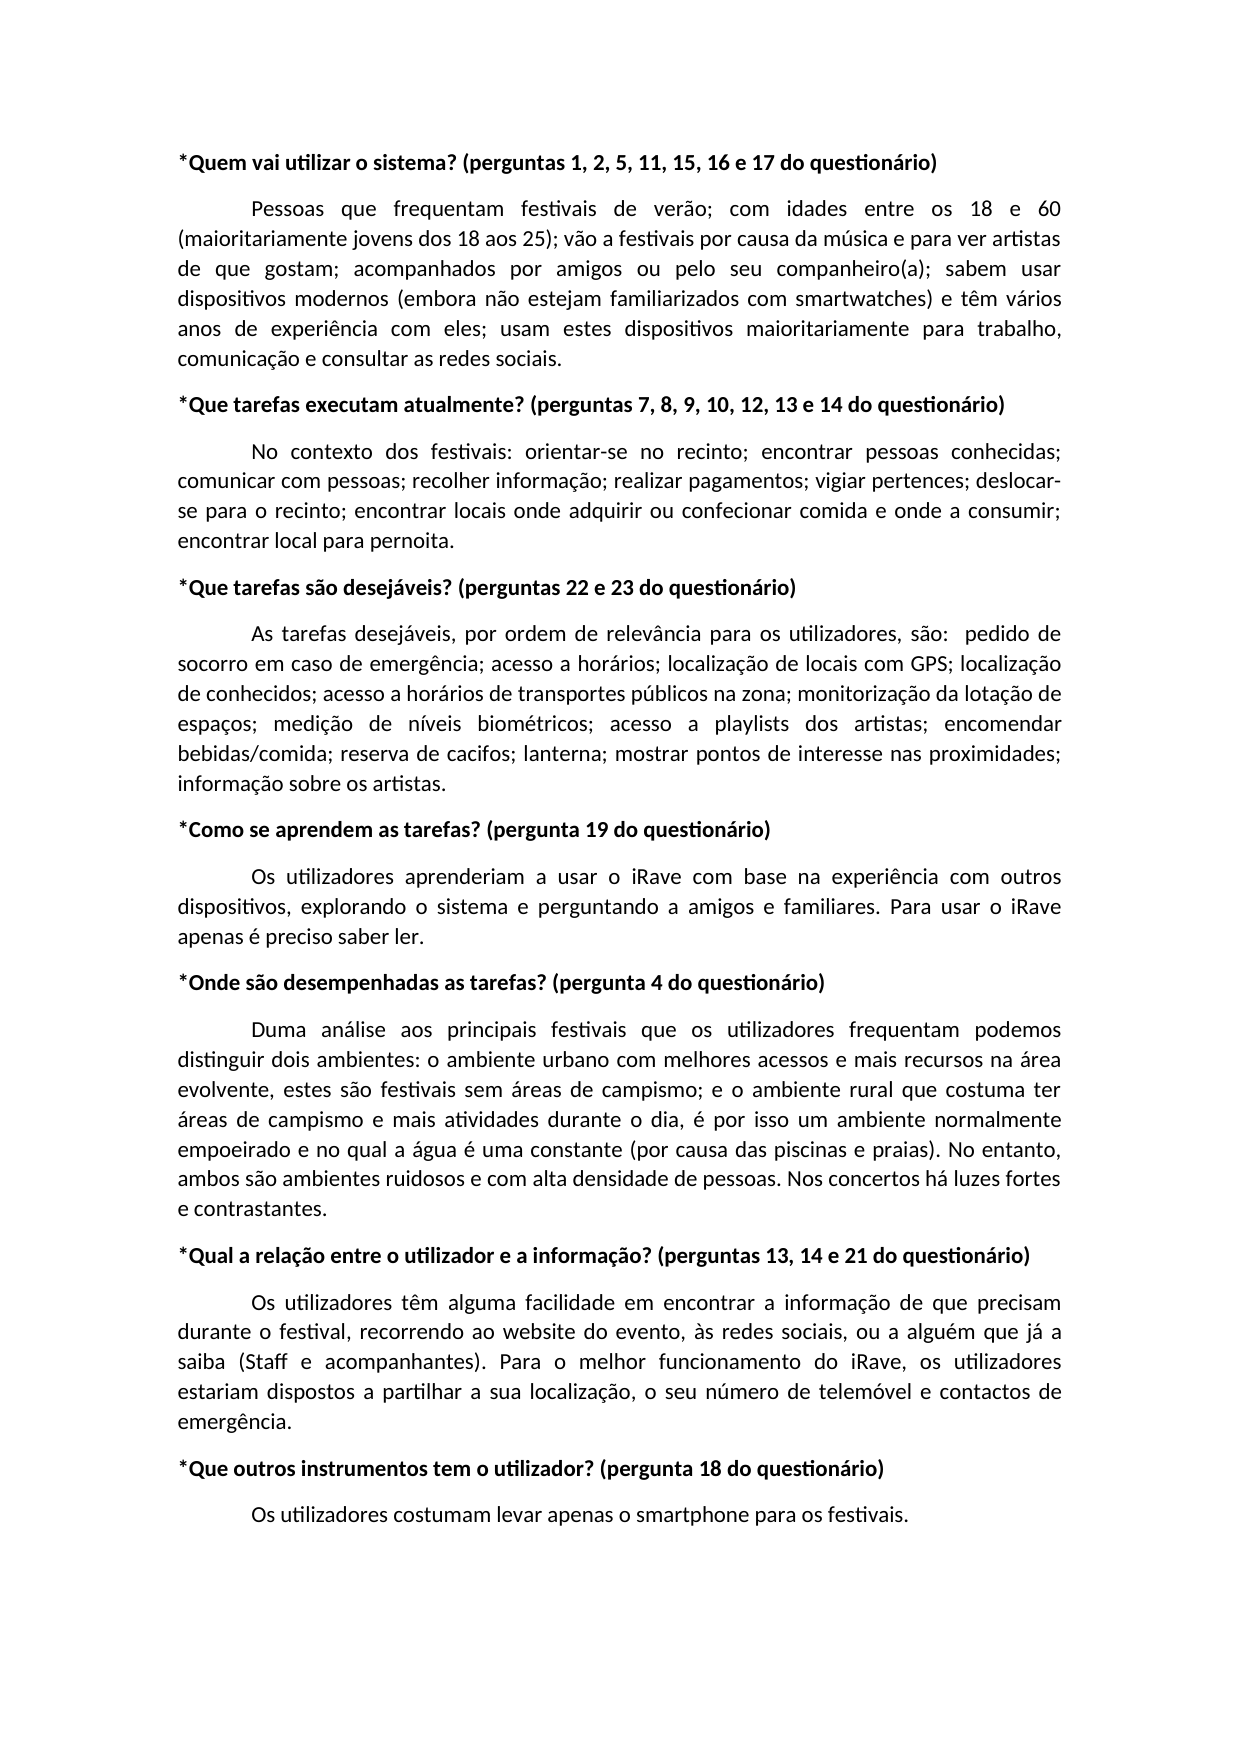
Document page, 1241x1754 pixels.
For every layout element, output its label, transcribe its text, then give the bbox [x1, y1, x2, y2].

text *Quem vai utilizar o sistema? (perguntas 1, 2, 5, 11, 15, 16 e 17 do questionário) [177, 148, 1063, 176]
text Os utilizadores aprenderiam a usar o iRave com base na experiência com outros dispositivos, explorando o sistema e perguntando a amigos e familiares. Para usar o iRave apenas é preciso saber ler. [177, 862, 1063, 950]
text *Como se aprendem as tarefas? (pergunta 19 do questionário) [177, 816, 1063, 844]
text Duma análise aos principais festivais que os utilizadores frequentam podemos distinguir dois ambientes: o ambiente urbano com melhores acessos e mais recursos na área evolvente, estes são festivais sem áreas de campismo; e o ambiente rural que costuma ter áreas de campismo e mais atividades durante o dia, é por isso um ambiente normalmente empoeirado e no qual a água é uma constante (por causa das piscinas e praias). No entanto, ambos são ambientes ruidosos e com alta densidade de pessoas. Nos concertos há luzes fortes e contrastantes. [177, 1015, 1063, 1222]
text *Que tarefas são desejáveis? (perguntas 22 e 23 do questionário) [177, 573, 1063, 601]
text Pessoas que frequentam festivais de verão; com idades entre os 18 e 60 (maioritariamente jovens dos 18 aos 25); vão a festivais por causa da música e para ver artistas de que gostam; acompanhados por amigos ou pelo seu companheiro(a); sabem usar dispositivos modernos (embora não estejam familiarizados com smartwatches) e têm vários anos de experiência com eles; usam estes dispositivos maioritariamente para trabalho, comunicação e consultar as redes sociais. [177, 194, 1063, 372]
text No contexto dos festivais: orientar-se no recinto; encontrar pessoas conhecidas; comunicar com pessoas; recolher informação; realizar pagamentos; vigiar pertences; deslocar-se para o recinto; encontrar locais onde adquirir ou confecionar comida e onde a consumir; encontrar local para pernoita. [177, 437, 1063, 554]
text Os utilizadores costumam levar apenas o smartphone para os festivais. [177, 1500, 1063, 1528]
text *Que tarefas executam atualmente? (perguntas 7, 8, 9, 10, 12, 13 e 14 do questionário) [177, 390, 1063, 418]
text *Que outros instrumentos tem o utilizador? (pergunta 18 do questionário) [177, 1454, 1063, 1482]
text As tarefas desejáveis, por ordem de relevância para os utilizadores, são: pedido de socorro em caso de emergência; acesso a horários; localização de locais com GPS; localização de conhecidos; acesso a horários de transportes públicos na zona; monitorização da lotação de espaços; medição de níveis biométricos; acesso a playlists dos artistas; encomendar bebidas/comida; reserva de cacifos; lanterna; mostrar pontos de interesse nas proximidades; informação sobre os artistas. [177, 619, 1063, 797]
text Os utilizadores têm alguma facilidade em encontrar a informação de que precisam durante o festival, recorrendo ao website do evento, às redes sociais, ou a alguém que já a saiba (Staff e acompanhantes). Para o melhor funcionamento do iRave, os utilizadores estariam dispostos a partilhar a sua localização, o seu número de telemóvel e contactos de emergência. [177, 1288, 1063, 1435]
text *Qual a relação entre o utilizador e a informação? (perguntas 13, 14 e 21 do questionário) [177, 1241, 1063, 1269]
text *Onde são desempenhadas as tarefas? (pergunta 4 do questionário) [177, 968, 1063, 997]
